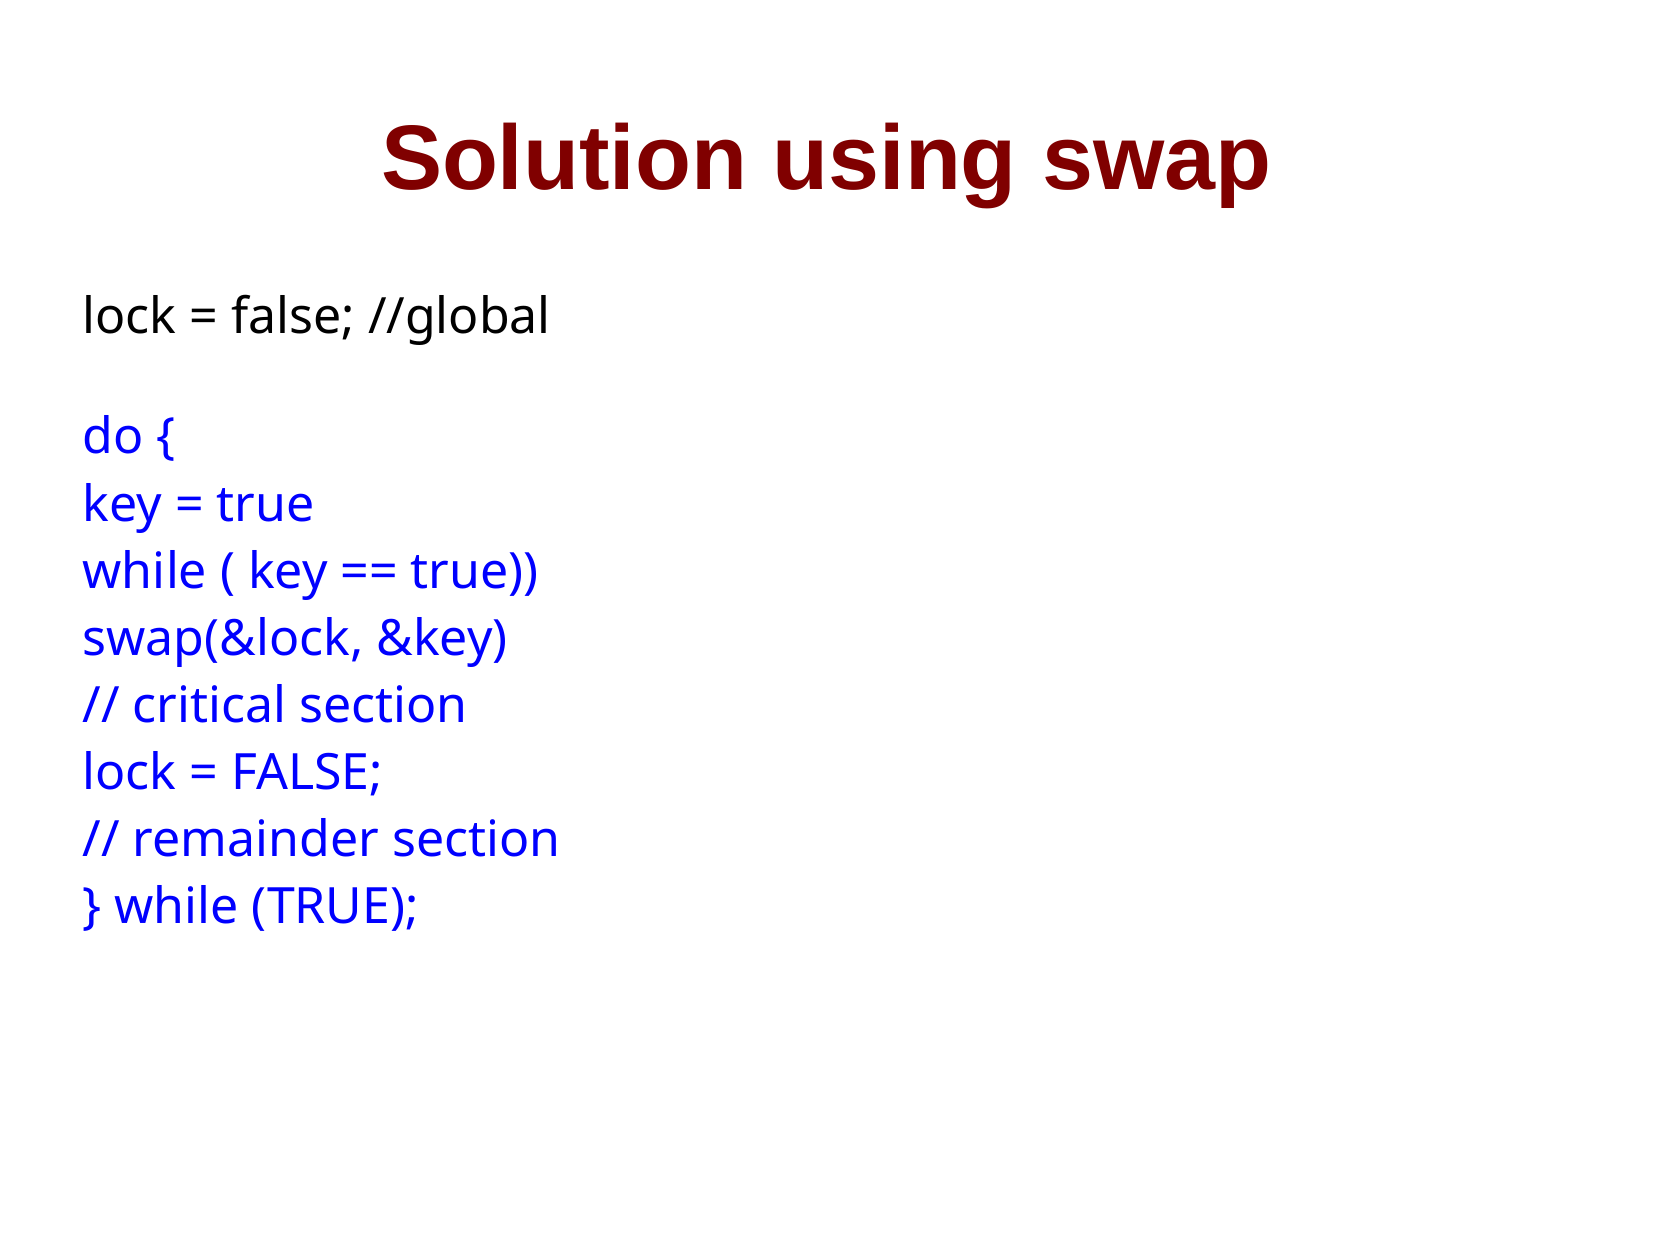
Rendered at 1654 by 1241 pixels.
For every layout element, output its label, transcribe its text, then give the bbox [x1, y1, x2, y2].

list lock = false; //global do { key = true while ( key == true)) swap(&lock, &key) // critical section lock = FALSE; // remainder section } while (TRUE); [82, 290, 1571, 1010]
title Solution using swap [82, 49, 1571, 257]
